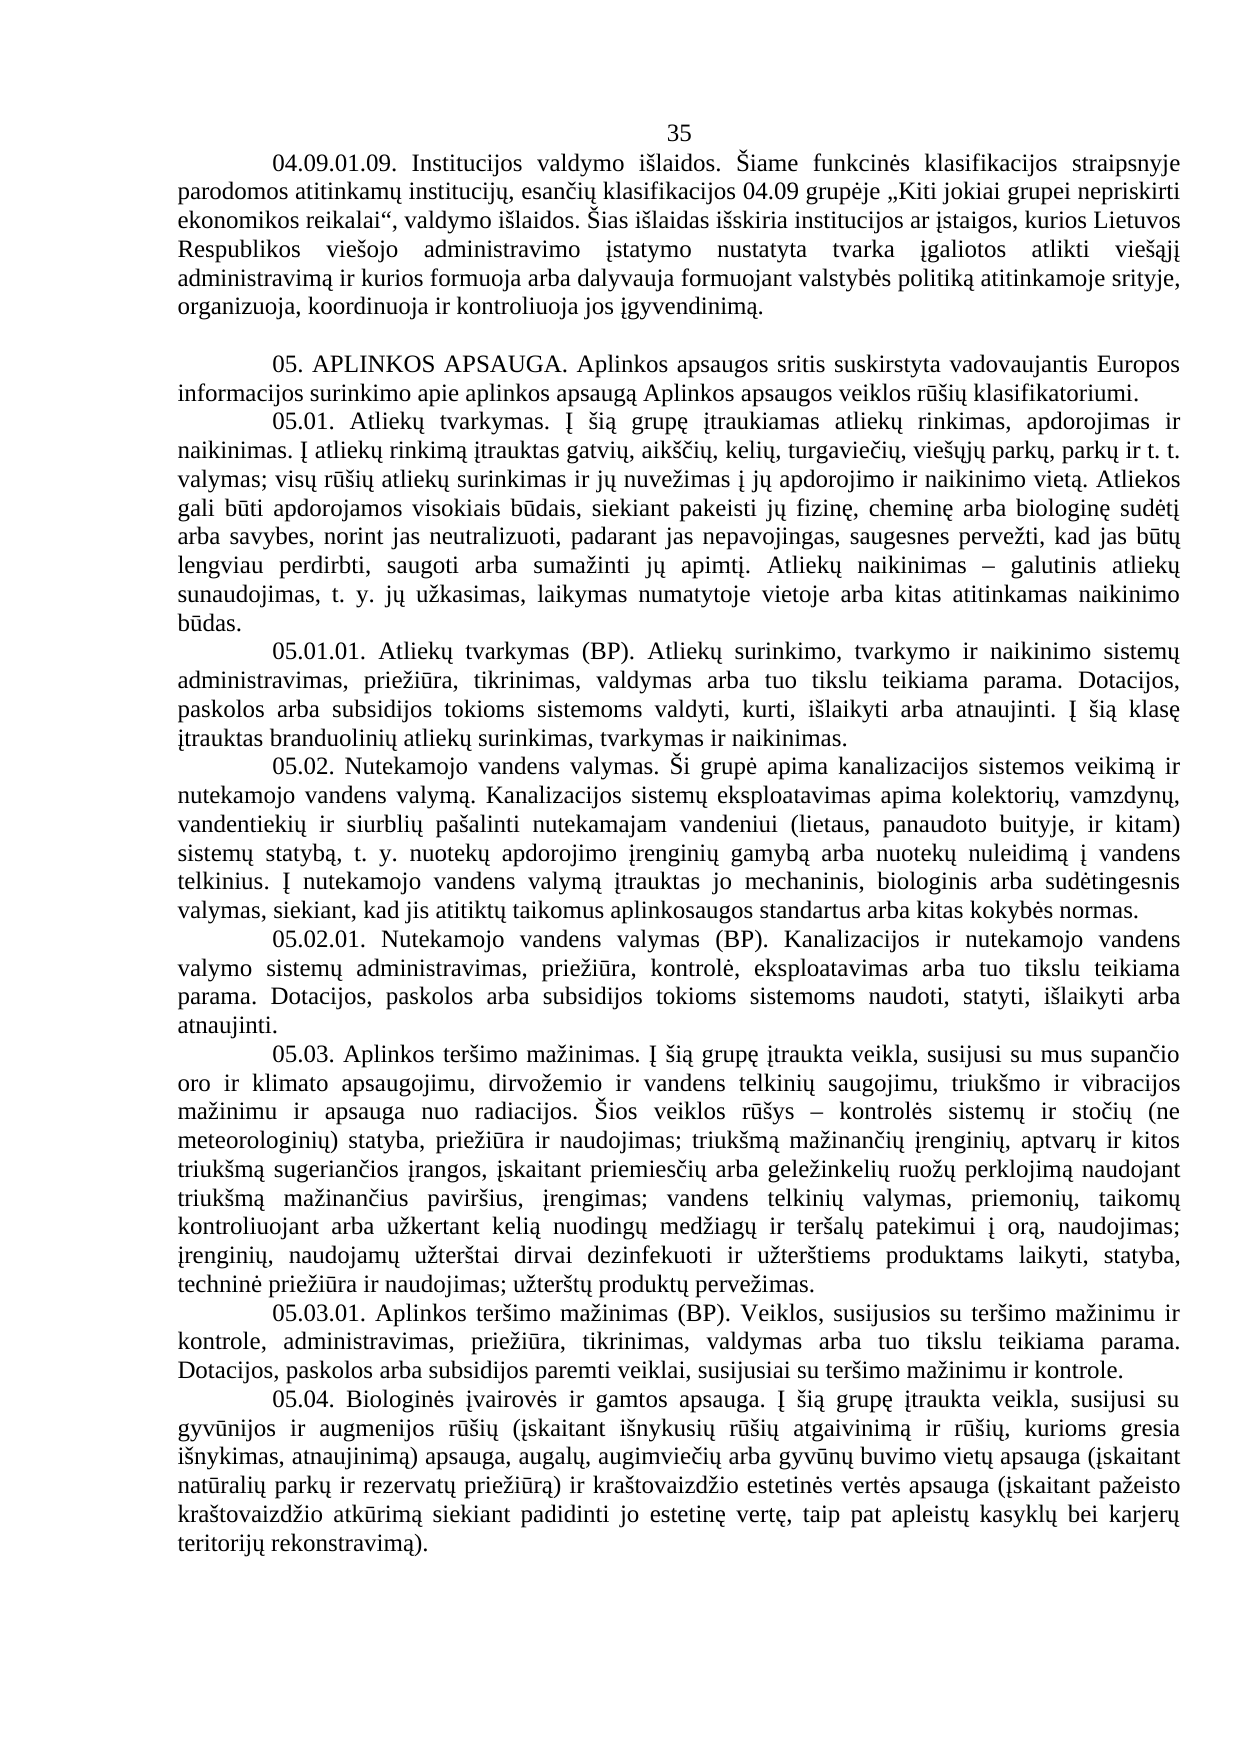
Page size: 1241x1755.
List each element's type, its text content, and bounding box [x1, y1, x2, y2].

text 05.02. Nutekamojo vandens valymas. Ši grupė apima kanalizacijos sistemos veikimą ir nutekamojo vandens valymą. Kanalizacijos sistemų eksploatavimas apima kolektorių, vamzdynų, vandentiekių ir siurblių pašalinti nutekamajam vandeniui (lietaus, panaudoto buityje, ir kitam) sistemų statybą, t. y. nuotekų apdorojimo įrenginių gamybą arba nuotekų nuleidimą į vandens telkinius. Į nutekamojo vandens valymą įtrauktas jo mechaninis, biologinis arba sudėtingesnis valymas, siekiant, kad jis atitiktų taikomus aplinkosaugos standartus arba kitas kokybės normas. [177, 751, 1181, 924]
text 05.01. Atliekų tvarkymas. Į šią grupę įtraukiamas atliekų rinkimas, apdorojimas ir naikinimas. Į atliekų rinkimą įtrauktas gatvių, aikščių, kelių, turgaviečių, viešųjų parkų, parkų ir t. t. valymas; visų rūšių atliekų surinkimas ir jų nuvežimas į jų apdorojimo ir naikinimo vietą. Atliekos gali būti apdorojamos visokiais būdais, siekiant pakeisti jų fizinę, cheminę arba biologinę sudėtį arba savybes, norint jas neutralizuoti, padarant jas nepavojingas, saugesnes pervežti, kad jas būtų lengviau perdirbti, saugoti arba sumažinti jų apimtį. Atliekų naikinimas – galutinis atliekų sunaudojimas, t. y. jų užkasimas, laikymas numatytoje vietoje arba kitas atitinkamas naikinimo būdas. [177, 406, 1181, 636]
text 05. APLINKOS APSAUGA. Aplinkos apsaugos sritis suskirstyta vadovaujantis Europos informacijos surinkimo apie aplinkos apsaugą Aplinkos apsaugos veiklos rūšių klasifikatoriumi. [177, 349, 1181, 406]
text 05.01.01. Atliekų tvarkymas (BP). Atliekų surinkimo, tvarkymo ir naikinimo sistemų administravimas, priežiūra, tikrinimas, valdymas arba tuo tikslu teikiama parama. Dotacijos, paskolos arba subsidijos tokioms sistemoms valdyti, kurti, išlaikyti arba atnaujinti. Į šią klasę įtrauktas branduolinių atliekų surinkimas, tvarkymas ir naikinimas. [177, 636, 1181, 751]
text 05.04. Biologinės įvairovės ir gamtos apsauga. Į šią grupę įtraukta veikla, susijusi su gyvūnijos ir augmenijos rūšių (įskaitant išnykusių rūšių atgaivinimą ir rūšių, kurioms gresia išnykimas, atnaujinimą) apsauga, augalų, augimviečių arba gyvūnų buvimo vietų apsauga (įskaitant natūralių parkų ir rezervatų priežiūrą) ir kraštovaizdžio estetinės vertės apsauga (įskaitant pažeisto kraštovaizdžio atkūrimą siekiant padidinti jo estetinę vertę, taip pat apleistų kasyklų bei karjerų teritorijų rekonstravimą). [177, 1384, 1181, 1556]
text 05.03. Aplinkos teršimo mažinimas. Į šią grupę įtraukta veikla, susijusi su mus supančio oro ir klimato apsaugojimu, dirvožemio ir vandens telkinių saugojimu, triukšmo ir vibracijos mažinimu ir apsauga nuo radiacijos. Šios veiklos rūšys – kontrolės sistemų ir stočių (ne meteorologinių) statyba, priežiūra ir naudojimas; triukšmą mažinančių įrenginių, aptvarų ir kitos triukšmą sugeriančios įrangos, įskaitant priemiesčių arba geležinkelių ruožų perklojimą naudojant triukšmą mažinančius paviršius, įrengimas; vandens telkinių valymas, priemonių, taikomų kontroliuojant arba užkertant kelią nuodingų medžiagų ir teršalų patekimui į orą, naudojimas; įrenginių, naudojamų užterštai dirvai dezinfekuoti ir užterštiems produktams laikyti, statyba, techninė priežiūra ir naudojimas; užterštų produktų pervežimas. [177, 1039, 1181, 1298]
text 04.09.01.09. Institucijos valdymo išlaidos. Šiame funkcinės klasifikacijos straipsnyje parodomos atitinkamų institucijų, esančių klasifikacijos 04.09 grupėje „Kiti jokiai grupei nepriskirti ekonomikos reikalai“, valdymo išlaidos. Šias išlaidas išskiria institucijos ar įstaigos, kurios Lietuvos Respublikos viešojo administravimo įstatymo nustatyta tvarka įgaliotos atlikti viešąjį administravimą ir kurios formuoja arba dalyvauja formuojant valstybės politiką atitinkamoje srityje, organizuoja, koordinuoja ir kontroliuoja jos įgyvendinimą. [177, 148, 1181, 320]
text 05.02.01. Nutekamojo vandens valymas (BP). Kanalizacijos ir nutekamojo vandens valymo sistemų administravimas, priežiūra, kontrolė, eksploatavimas arba tuo tikslu teikiama parama. Dotacijos, paskolos arba subsidijos tokioms sistemoms naudoti, statyti, išlaikyti arba atnaujinti. [177, 924, 1181, 1039]
text 05.03.01. Aplinkos teršimo mažinimas (BP). Veiklos, susijusios su teršimo mažinimu ir kontrole, administravimas, priežiūra, tikrinimas, valdymas arba tuo tikslu teikiama parama. Dotacijos, paskolos arba subsidijos paremti veiklai, susijusiai su teršimo mažinimu ir kontrole. [177, 1298, 1181, 1384]
